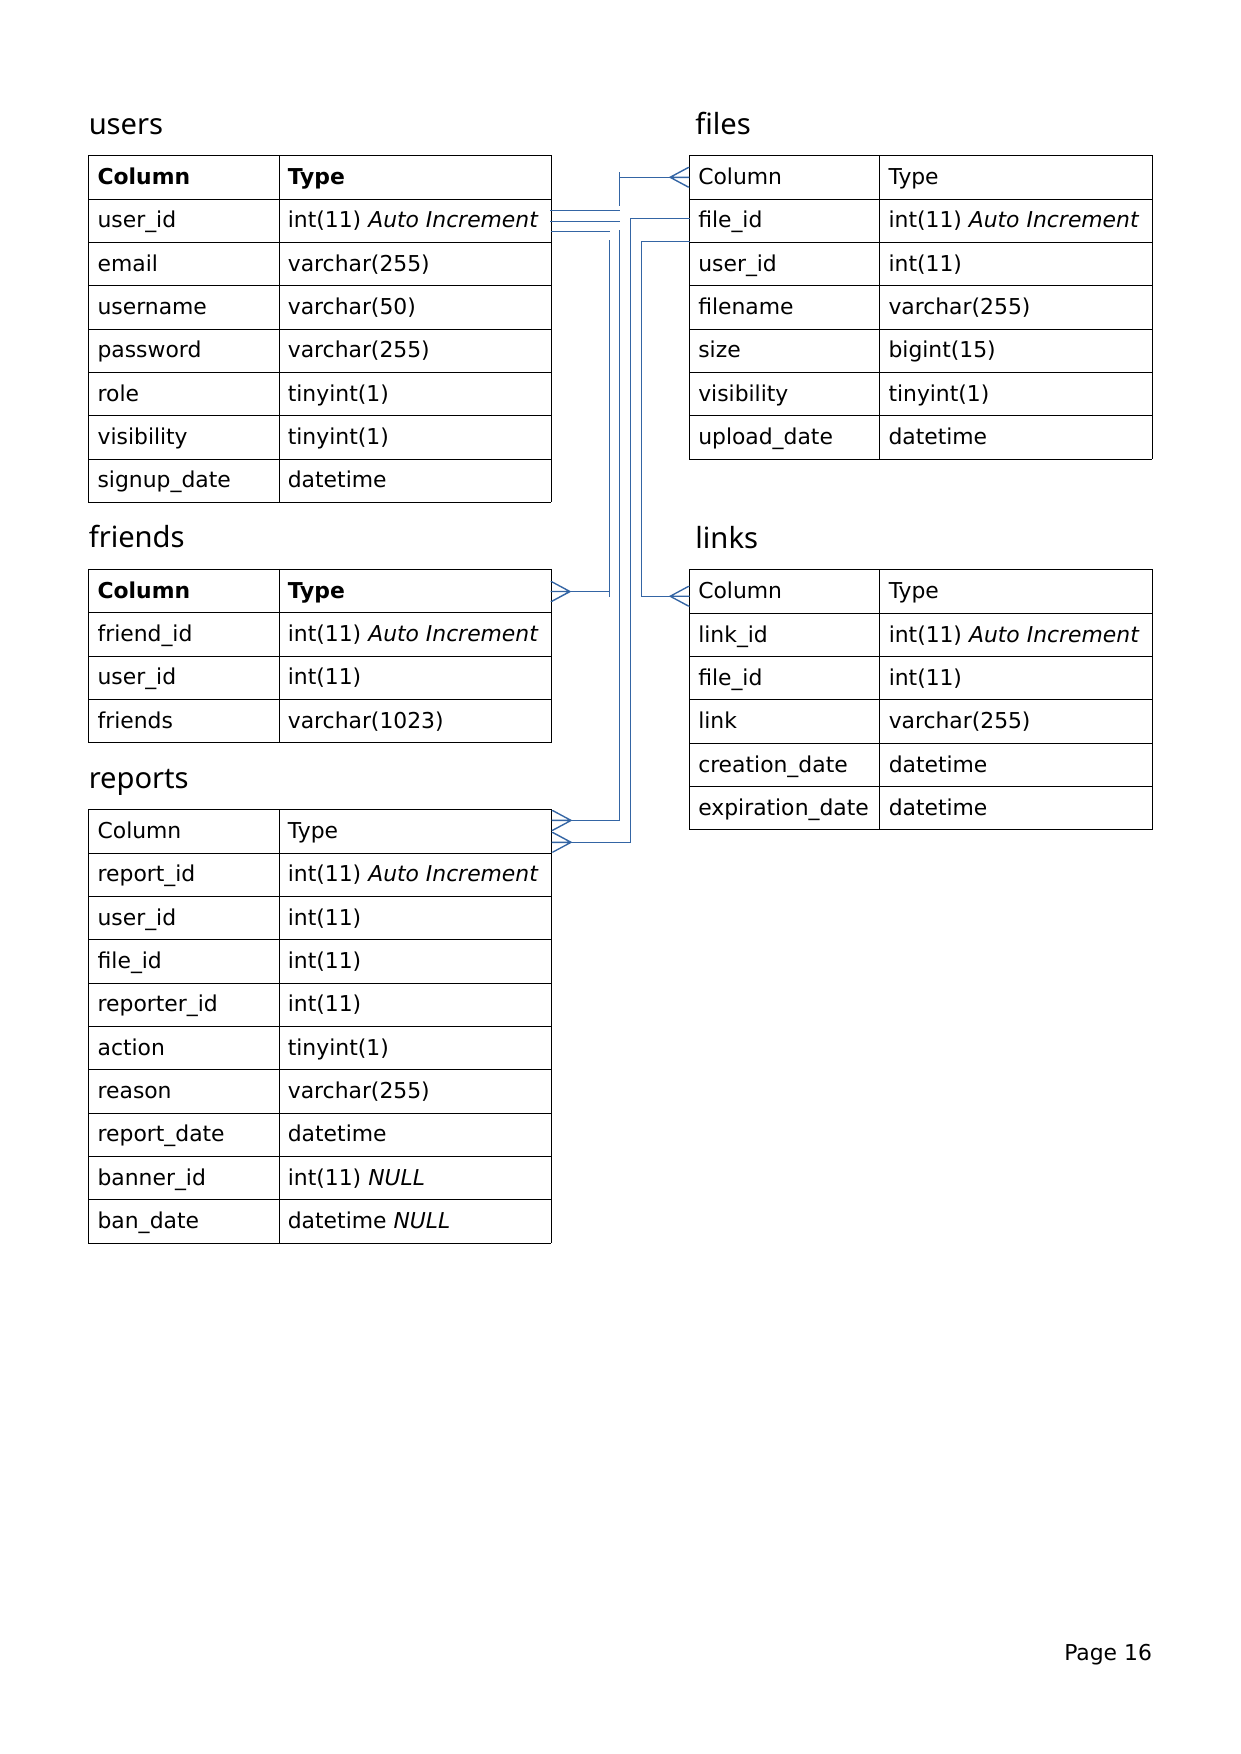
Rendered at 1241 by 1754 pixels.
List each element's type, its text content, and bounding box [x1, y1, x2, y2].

subtitle users [88, 103, 605, 143]
table_cell banner_id [89, 1157, 279, 1199]
table_cell user_id [89, 657, 279, 699]
table_cell filename [690, 286, 879, 329]
table_cell action [89, 1027, 279, 1069]
table_cell varchar(255) [280, 243, 551, 285]
table_cell int(11) NULL [280, 1157, 551, 1199]
table_cell user_id [89, 897, 279, 939]
table_cell datetime [880, 744, 1152, 786]
table_cell reason [89, 1070, 279, 1112]
table_header Column [89, 156, 279, 199]
table_cell bigint(15) [880, 330, 1152, 372]
table_cell int(11) [880, 657, 1152, 699]
table_cell int(11) Auto Increment [280, 854, 551, 896]
table_cell file_id [690, 657, 879, 699]
table_cell file_id [690, 200, 879, 242]
table_cell int(11) [280, 897, 551, 939]
table_cell password [89, 330, 279, 372]
table_header Column [89, 810, 279, 852]
table_header Column [690, 156, 879, 199]
table_header Column [690, 570, 879, 613]
table_cell int(11) Auto Increment [280, 200, 551, 242]
table_header Column [89, 570, 279, 612]
table_cell friends [89, 700, 279, 742]
table_cell creation_date [690, 744, 879, 786]
table_cell email [89, 243, 279, 285]
table_cell int(11) [280, 984, 551, 1026]
table_header Type [880, 156, 1152, 199]
table_cell visibility [690, 373, 879, 415]
subtitle links [642, 517, 1152, 557]
table_cell varchar(50) [280, 286, 551, 329]
table_cell report_date [89, 1114, 279, 1156]
table_cell user_id [690, 243, 879, 285]
table_cell signup_date [89, 460, 279, 502]
subtitle [635, 517, 641, 557]
subtitle reports [88, 757, 605, 797]
table_header Type [880, 570, 1152, 613]
table_cell user_id [89, 200, 279, 242]
table_cell datetime NULL [280, 1200, 551, 1242]
table_cell expiration_date [690, 787, 879, 829]
table_cell upload_date [690, 416, 879, 459]
table_cell int(11) [280, 940, 551, 982]
table_cell username [89, 286, 279, 329]
table_header Type [280, 810, 551, 852]
table_cell datetime [880, 787, 1152, 829]
table_cell tinyint(1) [280, 416, 551, 459]
table_cell visibility [89, 416, 279, 459]
table_cell varchar(255) [280, 330, 551, 372]
table_cell varchar(255) [880, 286, 1152, 329]
table_cell reporter_id [89, 984, 279, 1026]
table_cell datetime [280, 460, 551, 502]
table_cell link_id [690, 614, 879, 656]
table_cell size [690, 330, 879, 372]
table_cell tinyint(1) [280, 373, 551, 415]
table_cell int(11) Auto Increment [280, 613, 551, 656]
table_cell int(11) [880, 243, 1152, 285]
table_cell file_id [89, 940, 279, 982]
table_cell int(11) Auto Increment [880, 614, 1152, 656]
table_cell varchar(255) [280, 1070, 551, 1112]
subtitle files [635, 103, 1152, 143]
table_header Type [280, 156, 551, 199]
table_header Type [280, 570, 551, 612]
table_cell tinyint(1) [280, 1027, 551, 1069]
table_cell datetime [280, 1114, 551, 1156]
table_cell friend_id [89, 613, 279, 656]
table_cell role [89, 373, 279, 415]
table_cell datetime [880, 416, 1152, 459]
table_cell varchar(1023) [280, 700, 551, 742]
table_cell int(11) [280, 657, 551, 699]
table_cell link [690, 700, 879, 743]
table_cell varchar(255) [880, 700, 1152, 743]
table_cell tinyint(1) [880, 373, 1152, 415]
table_cell report_id [89, 854, 279, 896]
table_cell int(11) Auto Increment [880, 200, 1152, 242]
table_cell ban_date [89, 1200, 279, 1242]
subtitle friends [88, 517, 605, 556]
